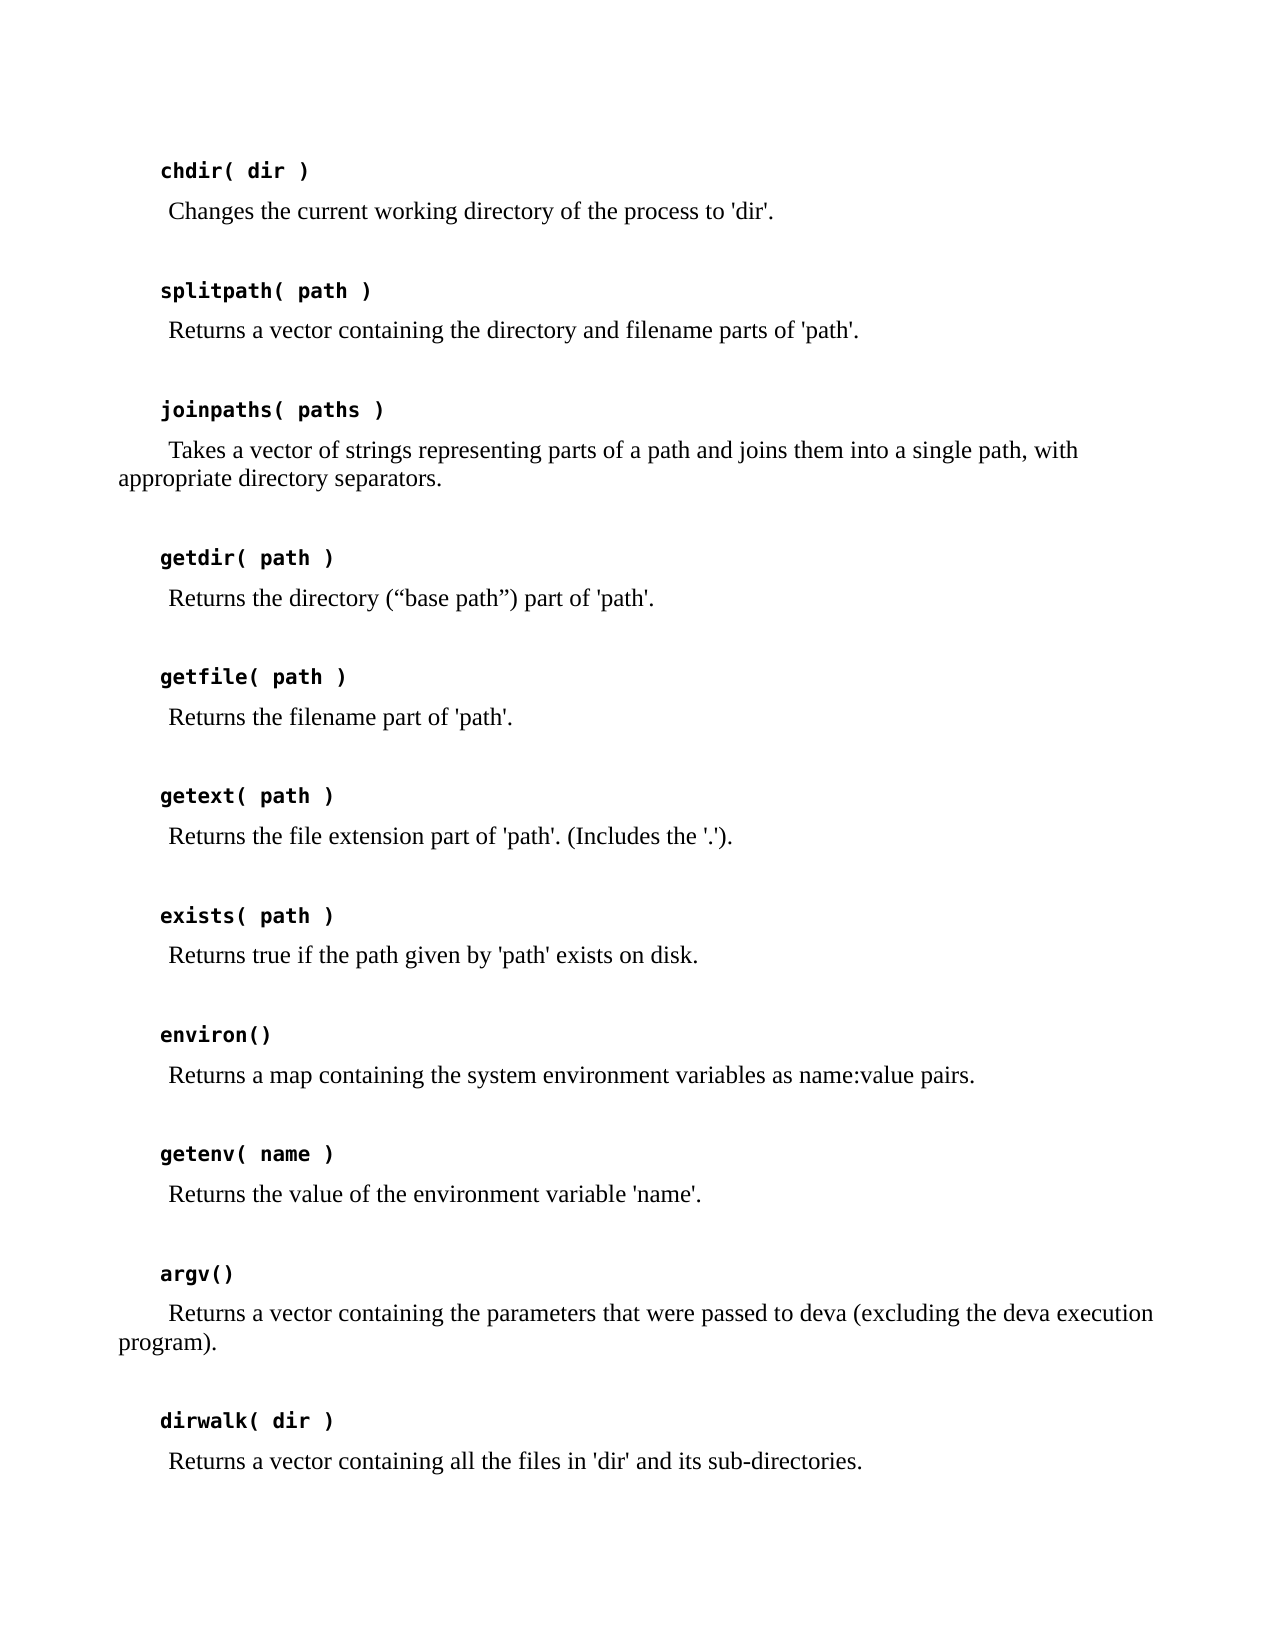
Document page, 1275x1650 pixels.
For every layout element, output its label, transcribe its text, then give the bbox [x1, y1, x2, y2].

text Changes the current working directory of the process to 'dir'. [118, 196, 1157, 225]
text getdir( path ) [118, 546, 1157, 570]
text Returns the value of the environment variable 'name'. [118, 1179, 1157, 1208]
text Takes a vector of strings representing parts of a path and joins them into a single path, with appropriate directory separators. [118, 435, 1157, 492]
text Returns a vector containing the directory and filename parts of 'path'. [118, 315, 1157, 344]
text Returns the filename part of 'path'. [118, 702, 1157, 731]
text getenv( name ) [118, 1142, 1157, 1167]
text getext( path ) [118, 784, 1157, 809]
text Returns a vector containing the parameters that were passed to deva (excluding the deva execution program). [118, 1298, 1157, 1356]
text getfile( path ) [118, 665, 1157, 689]
text environ() [118, 1023, 1157, 1047]
text Returns a vector containing all the files in 'dir' and its sub-directories. [118, 1446, 1157, 1475]
text splitpath( path ) [118, 279, 1157, 303]
text exists( path ) [118, 904, 1157, 928]
text chdir( dir ) [118, 159, 1157, 184]
text dirwalk( dir ) [118, 1409, 1157, 1434]
text argv() [118, 1262, 1157, 1286]
text Returns the directory (“base path”) part of 'path'. [118, 583, 1157, 611]
text Returns true if the path given by 'path' exists on disk. [118, 941, 1157, 969]
text Returns a map containing the system environment variables as name:value pairs. [118, 1060, 1157, 1088]
text joinpaths( paths ) [118, 398, 1157, 422]
text Returns the file extension part of 'path'. (Includes the '.'). [118, 821, 1157, 850]
